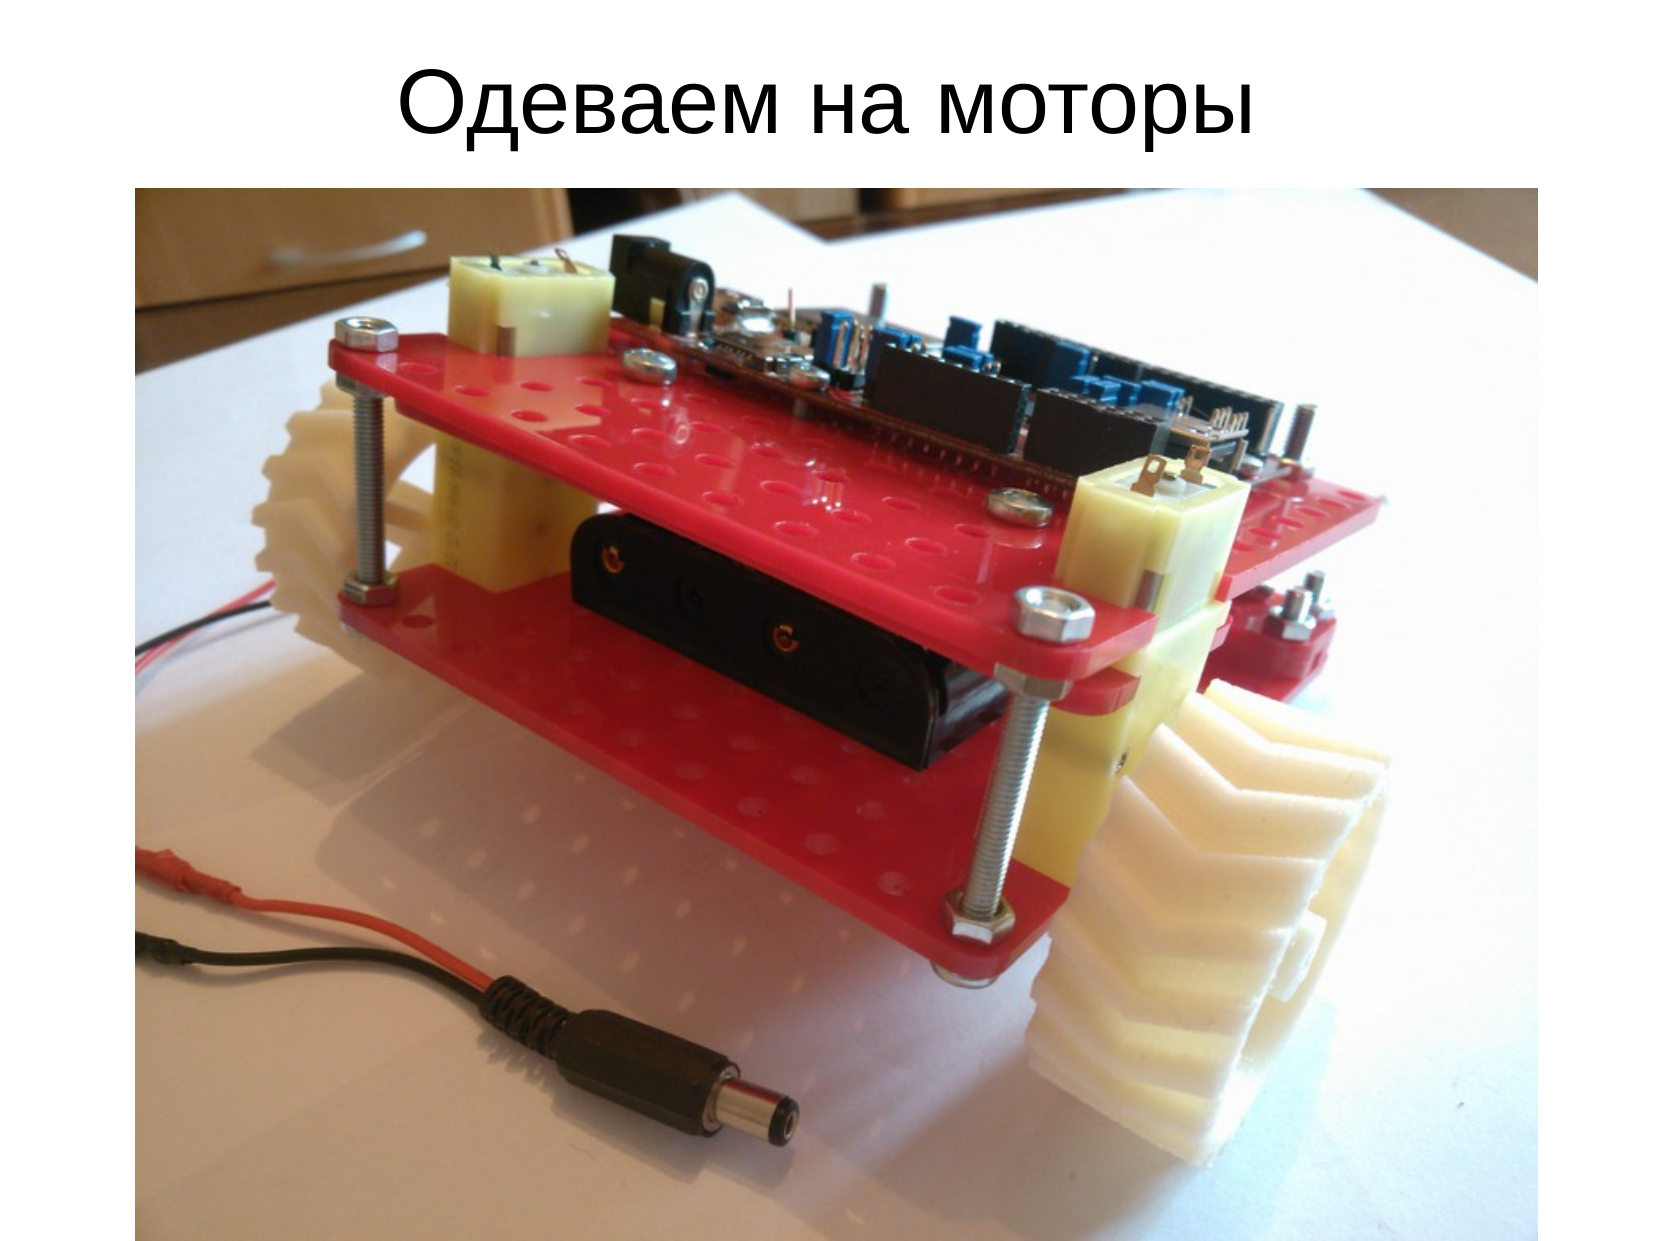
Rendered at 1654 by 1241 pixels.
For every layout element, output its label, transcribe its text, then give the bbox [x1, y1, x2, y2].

picture [135, 188, 1538, 1241]
title Одеваем на моторы [82, 49, 1571, 154]
